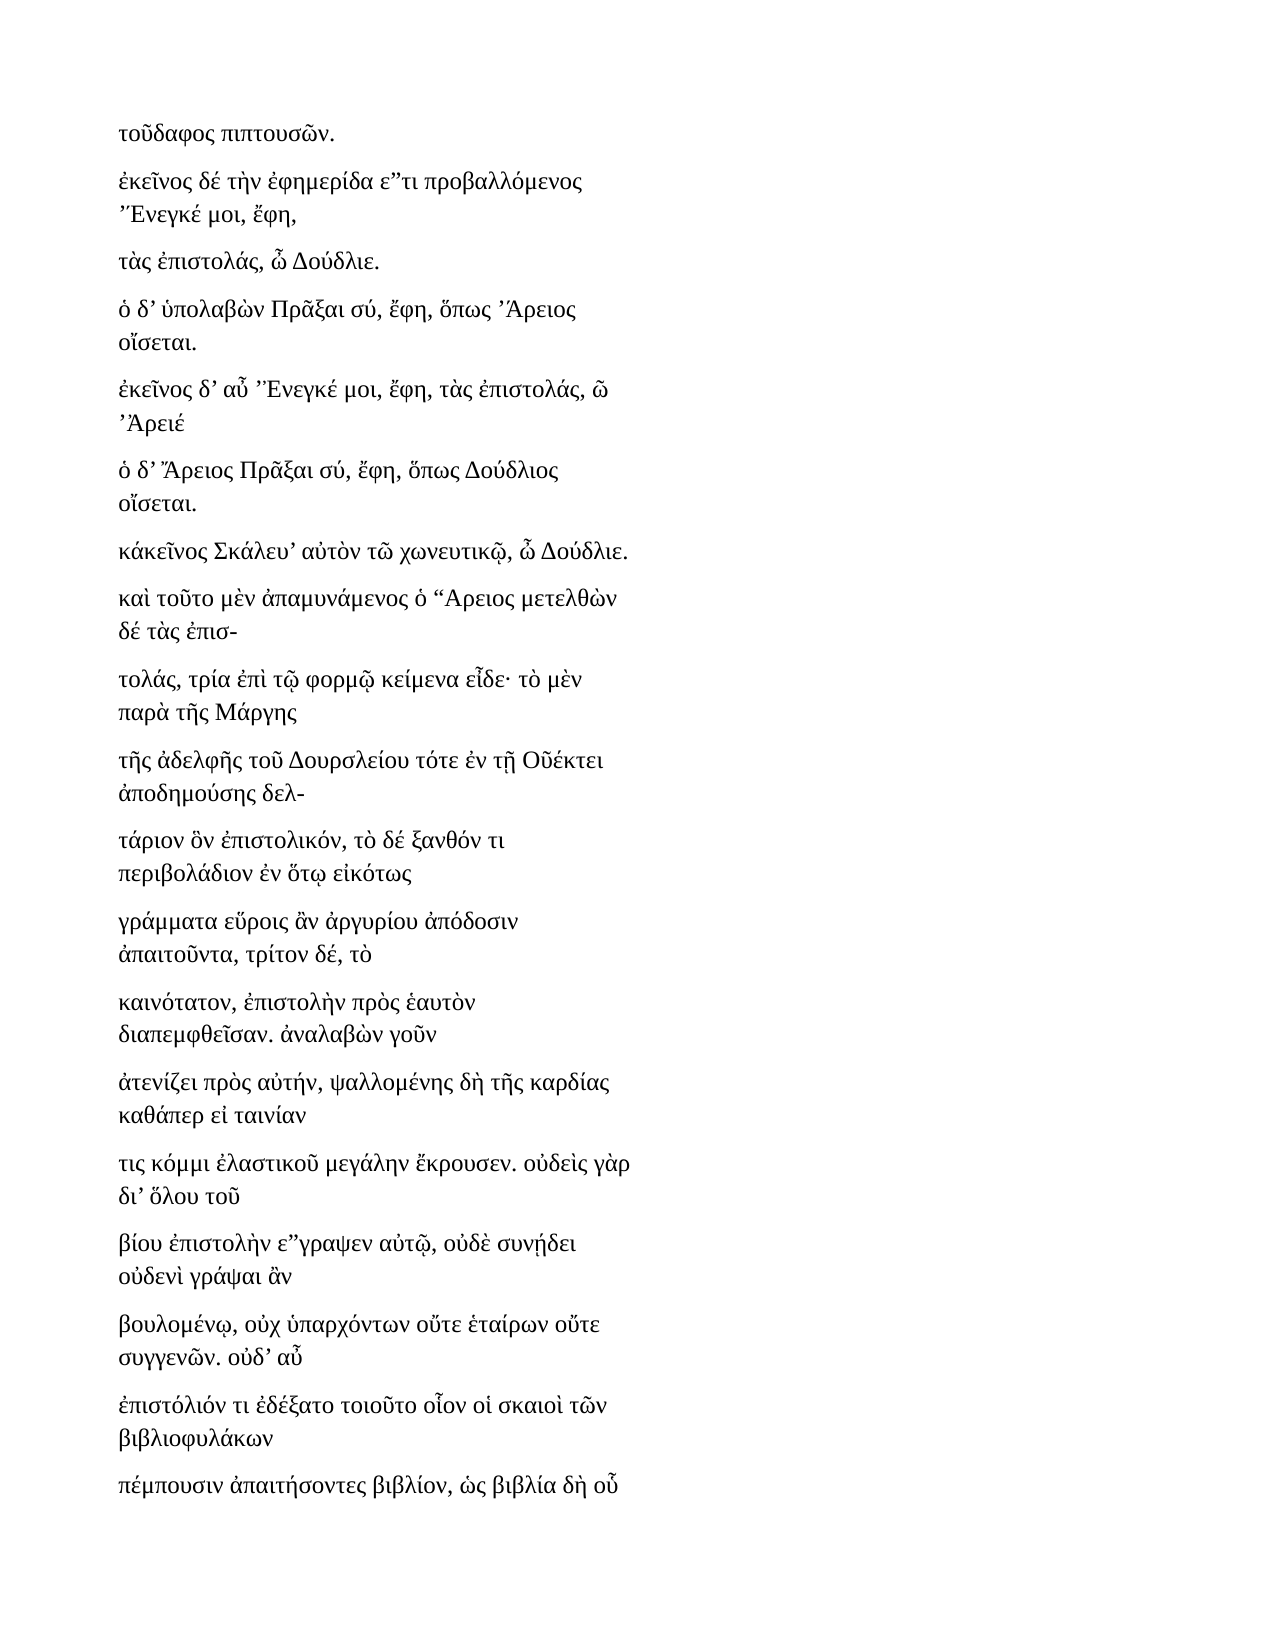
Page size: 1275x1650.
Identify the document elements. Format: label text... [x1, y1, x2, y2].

table_cell [638, 1309, 1157, 1390]
table_cell ἐκεῖνος δέ τὴν ἐφημερίδα ε”τι προβαλλόμενος ’Ένεγκέ μοι, ἔφη, [118, 166, 637, 246]
table_cell [638, 246, 1157, 294]
table_cell [638, 825, 1157, 906]
table_cell ἐπιστόλιόν τι ἐδέξατο τοιοῦτο οἷον οἱ σκαιοὶ τῶν βιβλιοφυλάκων [118, 1390, 637, 1470]
table_cell τῆς ἀδελφῆς τοῦ Δουρσλείου τότε ἐν τῇ Οῦέκτει ἀποδημούσης δελ- [118, 745, 637, 825]
table_cell [638, 166, 1157, 246]
table_cell καὶ τοῦτο μὲν ἀπαμυνάμενος ὁ “Αρειος μετελθὼν δέ τὰς ἐπισ- [118, 584, 637, 664]
table_cell [638, 745, 1157, 825]
table_cell ὁ δ’ ὑπολαβὼν Πρᾶξαι σύ, ἔφη, ὅπως ’Άρειος οἴσεται. [118, 294, 637, 374]
table_cell τοῦδαφος πιπτουσῶν. [118, 118, 637, 166]
table_cell [638, 664, 1157, 745]
table_cell τάριον ὃν ἐπιστολικόν, τὸ δέ ξανθόν τι περιβολάδιον ἐν ὅτῳ εἰκότως [118, 825, 637, 906]
table_cell [638, 987, 1157, 1067]
table_cell τὰς ἐπιστολάς, ὦ Δούδλιε. [118, 246, 637, 294]
table_cell ἀτενίζει πρὸς αὐτήν, ψαλλομένης δὴ τῆς καρδίας καθάπερ εἰ ταινίαν [118, 1067, 637, 1148]
table_cell ἐκεῖνος δ’ αὖ ’Ἐνεγκέ μοι, ἔφη, τὰς ἐπιστολάς, ῶ ’Ἀρειέ [118, 375, 637, 455]
table_cell βίου ἐπιστολὴν ε”γραψεν αὐτῷ, οὐδὲ συνῄδει οὐδενὶ γράψαι ἂν [118, 1229, 637, 1309]
table_cell [638, 1390, 1157, 1470]
table_cell [638, 294, 1157, 374]
table_cell [638, 1470, 1157, 1518]
table_cell τις κόμμι ἐλαστικοῦ μεγάλην ἔκρουσεν. οὐδεὶς γὰρ δι’ ὅλου τοῦ [118, 1148, 637, 1228]
table_cell [638, 536, 1157, 583]
table_cell [638, 375, 1157, 455]
table_cell [638, 584, 1157, 664]
table_cell πέμπουσιν ἀπαιτήσοντες βιβλίον, ὡς βιβλία δὴ οὗ [118, 1470, 637, 1518]
table_cell ὁ δ’ Ἄρειος Πρᾶξαι σύ, ἔφη, ὅπως Δούδλιος οἴσεται. [118, 455, 637, 536]
table_cell γράμματα εὕροις ἂν ἀργυρίου ἀπόδοσιν ἀπαιτοῦντα, τρίτον δέ, τὸ [118, 906, 637, 987]
table_cell [638, 1229, 1157, 1309]
table_cell τολάς, τρία ἐπὶ τῷ φορμῷ κείμενα εἶδε· τὸ μὲν παρὰ τῆς Μάργης [118, 664, 637, 745]
table_cell [638, 118, 1157, 166]
table_cell κάκεῖνος Σκάλευ’ αὐτὸν τῶ χωνευτικῷ, ὦ Δούδλιε. [118, 536, 637, 583]
table_cell βουλομένῳ, οὐχ ὑπαρχόντων οὔτε ἑταίρων οὔτε συγγενῶν. οὐδ’ αὖ [118, 1309, 637, 1390]
table_cell [638, 906, 1157, 987]
table_cell [638, 1067, 1157, 1148]
table_cell [638, 455, 1157, 536]
table_cell [638, 1148, 1157, 1228]
table_cell καινότατον, ἐπιστολὴν πρὸς ἑαυτὸν διαπεμφθεῖσαν. ἀναλαβὼν γοῦν [118, 987, 637, 1067]
